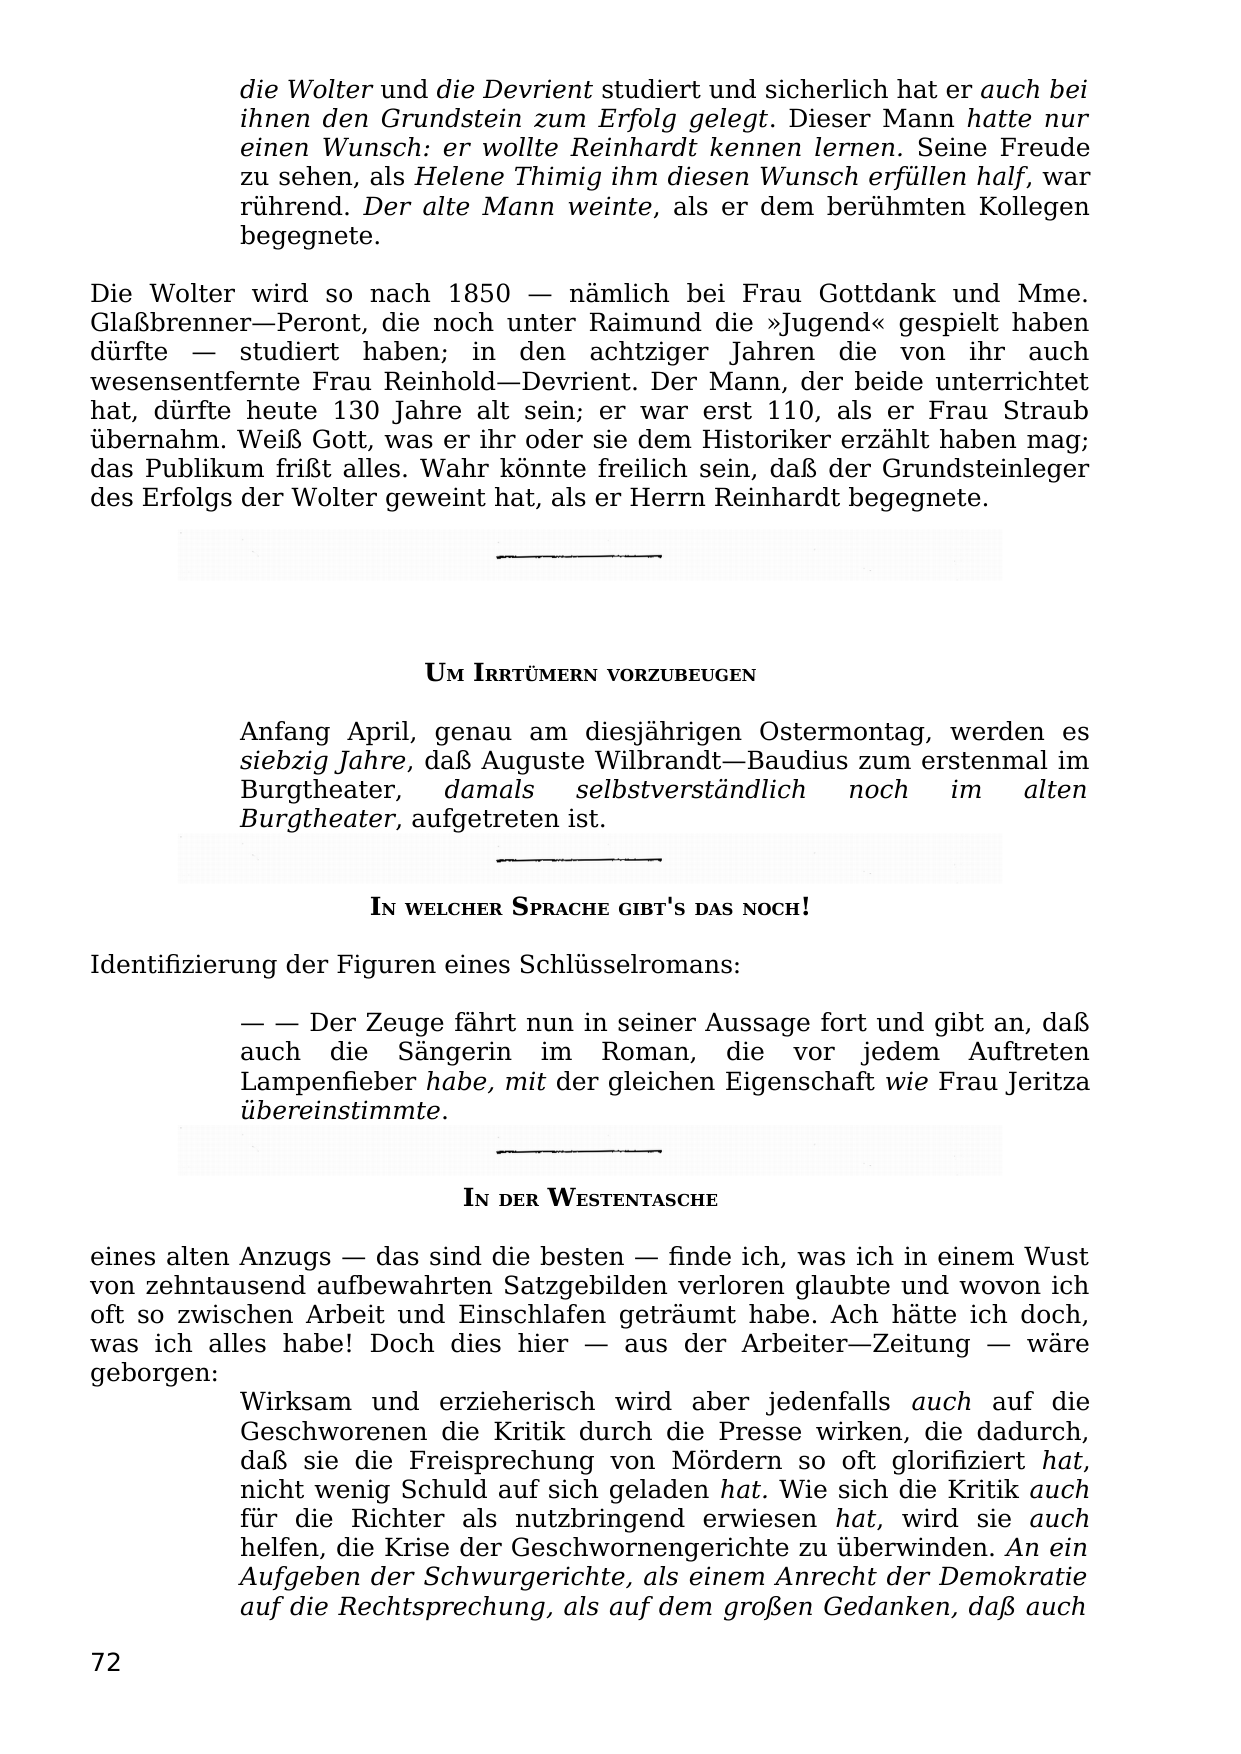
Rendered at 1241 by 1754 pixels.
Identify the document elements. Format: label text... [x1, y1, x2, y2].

text eines alten Anzugs — das sind die besten — finde ich, was ich in einem Wust von zehntausend aufbewahrten Satzgebilden verloren glaubte und wovon ich oft so zwischen Arbeit und Einschlafen geträumt habe. Ach hätte ich doch, was ich alles habe! Doch dies hier — aus der Arbeiter—Zeitung — wäre geborgen: [90, 1242, 1091, 1387]
text die Wolter und die Devrient studiert und sicherlich hat er auch bei ihnen den Grundstein zum Erfolg gelegt. Dieser Mann hatte nur einen Wunsch: er wollte Reinhardt kennen lernen. Seine Freude zu sehen, als Helene Thimig ihm diesen Wunsch erfüllen half, war rührend. Der alte Mann weinte, als er dem berühmten Kollegen begegnete. [240, 75, 1091, 250]
text Um Irrtümern vorzubeugen [90, 629, 1091, 687]
text Identifizierung der Figuren eines Schlüsselromans: [90, 950, 1091, 979]
text Anfang April, genau am diesjährigen Ostermontag, werden es siebzig Jahre, daß Auguste Wilbrandt—Baudius zum erstenmal im Burgtheater, damals selbstverständlich noch im alten Burgtheater, aufgetreten ist. [240, 717, 1091, 833]
picture [177, 529, 1003, 581]
text In der Westentasche [90, 1125, 1091, 1212]
text Die Wolter wird so nach 1850 — nämlich bei Frau Gottdank und Mme. Glaßbrenner—Peront, die noch unter Raimund die »Jugend« gespielt haben dürfte — studiert haben; in den achtziger Jahren die von ihr auch wesensentfernte Frau Reinhold—Devrient. Der Mann, der beide unterrichtet hat, dürfte heute 130 Jahre alt sein; er war erst 110, als er Frau Straub übernahm. Weiß Gott, was er ihr oder sie dem Historiker erzählt haben mag; das Publikum frißt alles. Wahr könnte freilich sein, daß der Grundsteinleger des Erfolgs der Wolter geweint hat, als er Herrn Reinhardt begegnete. [90, 279, 1091, 512]
picture [177, 1125, 1003, 1176]
text In welcher Sprache gibt's das noch! [90, 833, 1091, 921]
text — — Der Zeuge fährt nun in seiner Aussage fort und gibt an, daß auch die Sängerin im Roman, die vor jedem Auftreten Lampenfieber habe, mit der gleichen Eigenschaft wie Frau Jeritza übereinstimmte. [240, 1008, 1091, 1125]
picture [177, 833, 1003, 884]
text Wirksam und erzieherisch wird aber jedenfalls auch auf die Geschworenen die Kritik durch die Presse wirken, die dadurch, daß sie die Freisprechung von Mördern so oft glorifiziert hat, nicht wenig Schuld auf sich geladen hat. Wie sich die Kritik auch für die Richter als nutzbringend erwiesen hat, wird sie auch helfen, die Krise der Geschwornengerichte zu überwinden. An ein Aufgeben der Schwurgerichte, als einem Anrecht der Demokratie auf die Rechtsprechung, als auf dem großen Gedanken, daß auch [240, 1387, 1091, 1621]
